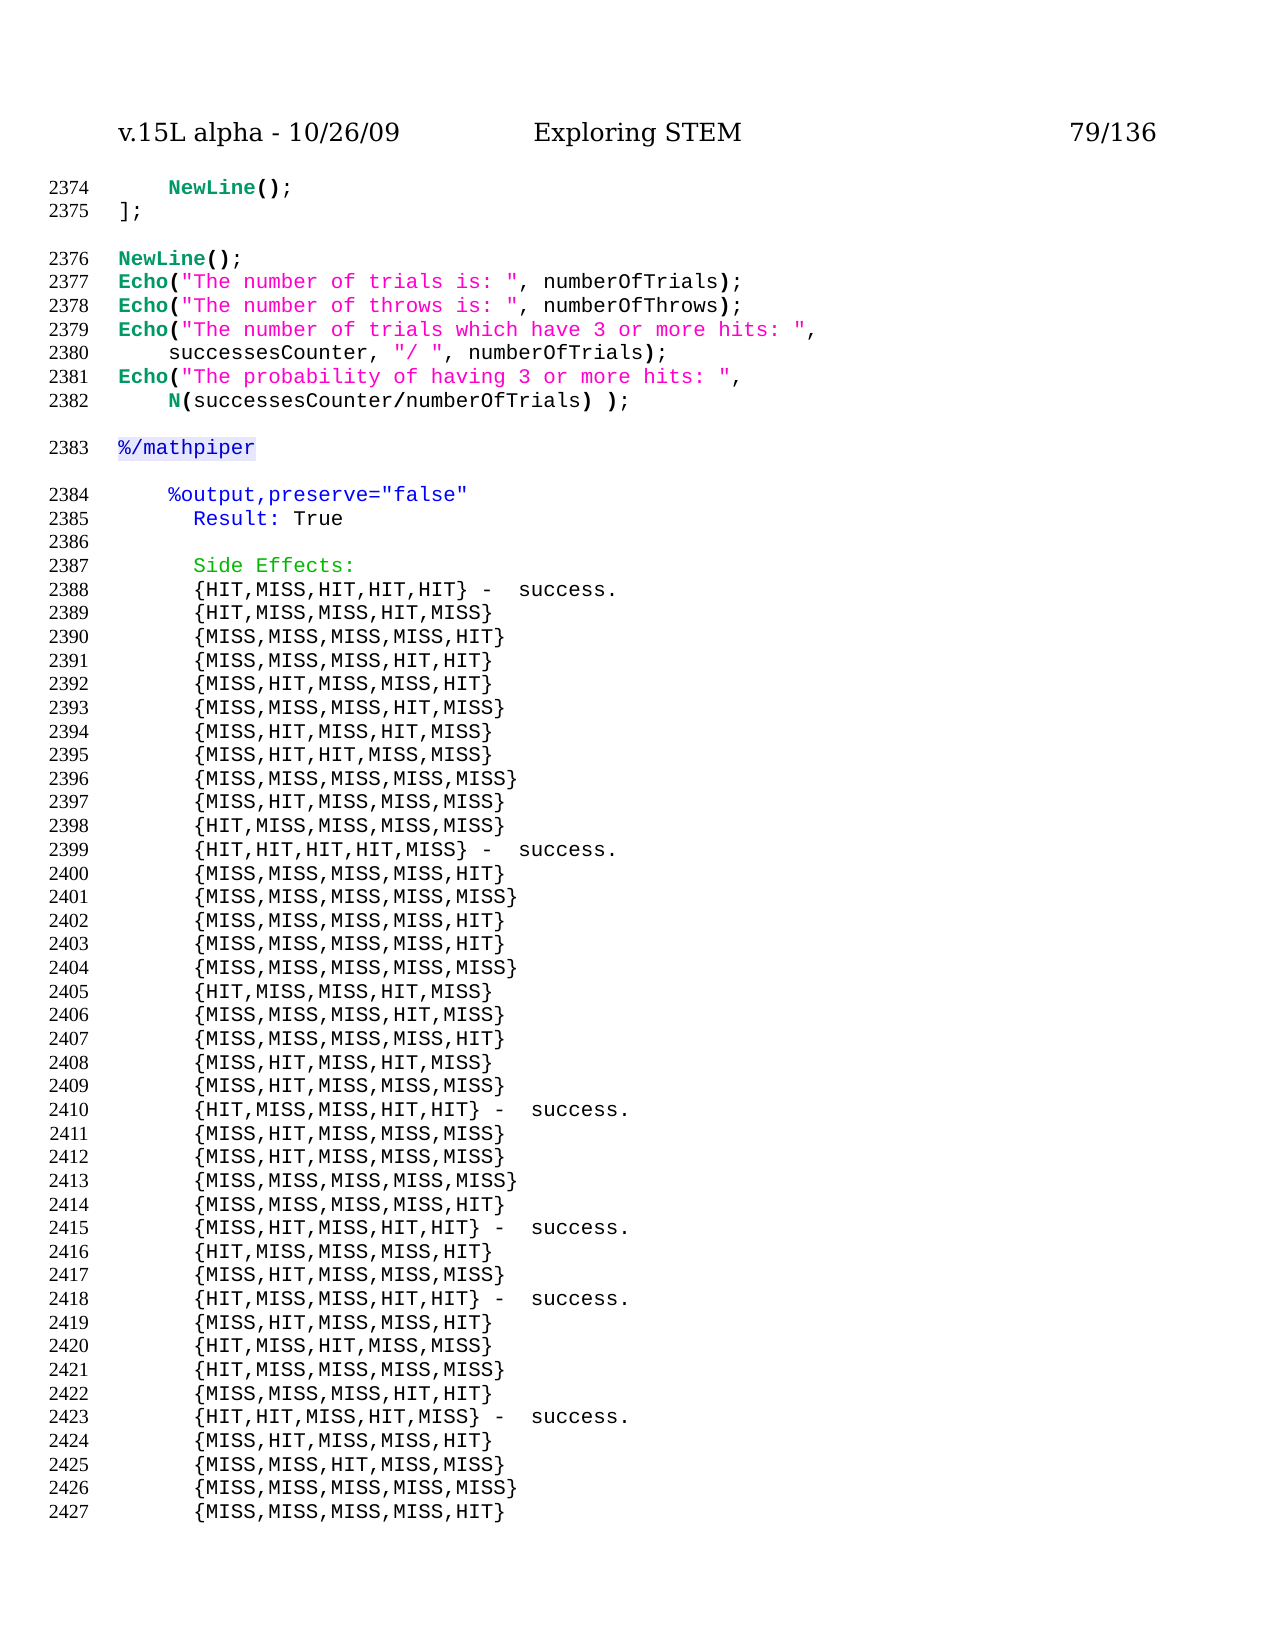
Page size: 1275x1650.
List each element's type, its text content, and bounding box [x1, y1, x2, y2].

text {HIT,MISS,MISS,MISS,MISS} [118, 815, 1157, 839]
text {MISS,MISS,MISS,HIT,HIT} [118, 1383, 1157, 1406]
text {MISS,MISS,HIT,MISS,MISS} [118, 1454, 1157, 1477]
text Echo("The number of trials is: ", numberOfTrials); [118, 271, 1157, 295]
text {MISS,HIT,MISS,MISS,HIT} [118, 1312, 1157, 1335]
text {MISS,HIT,MISS,MISS,MISS} [118, 1264, 1157, 1288]
text {MISS,MISS,MISS,MISS,HIT} [118, 1501, 1157, 1524]
text {MISS,HIT,MISS,MISS,HIT} [118, 1430, 1157, 1454]
text Echo("The number of trials which have 3 or more hits: ", [118, 319, 1157, 342]
text successesCounter, "/ ", numberOfTrials); [118, 342, 1157, 366]
text {MISS,HIT,MISS,MISS,MISS} [118, 1075, 1157, 1099]
text {MISS,HIT,MISS,HIT,MISS} [118, 1052, 1157, 1075]
text {HIT,HIT,MISS,HIT,MISS} - success. [118, 1406, 1157, 1430]
text {MISS,MISS,MISS,MISS,HIT} [118, 910, 1157, 933]
text %/mathpiper [118, 437, 1157, 461]
text {HIT,MISS,MISS,HIT,MISS} [118, 981, 1157, 1004]
text {HIT,MISS,MISS,MISS,MISS} [118, 1359, 1157, 1383]
text N(successesCounter/numberOfTrials) ); [118, 389, 1157, 413]
text {MISS,HIT,MISS,HIT,MISS} [118, 721, 1157, 744]
text {MISS,HIT,MISS,MISS,HIT} [118, 673, 1157, 697]
text {MISS,MISS,MISS,MISS,MISS} [118, 1477, 1157, 1501]
text {MISS,MISS,MISS,HIT,MISS} [118, 697, 1157, 721]
text {MISS,MISS,MISS,MISS,HIT} [118, 1193, 1157, 1217]
text {MISS,MISS,MISS,MISS,HIT} [118, 862, 1157, 886]
text {MISS,MISS,MISS,HIT,HIT} [118, 650, 1157, 673]
text {MISS,HIT,HIT,MISS,MISS} [118, 744, 1157, 768]
text NewLine(); [118, 177, 1157, 200]
text Result: True [118, 508, 1157, 531]
text ]; [118, 200, 1157, 224]
text {MISS,MISS,MISS,MISS,HIT} [118, 933, 1157, 957]
text {MISS,HIT,MISS,MISS,MISS} [118, 792, 1157, 815]
text {HIT,MISS,HIT,MISS,MISS} [118, 1335, 1157, 1359]
text {HIT,MISS,HIT,HIT,HIT} - success. [118, 579, 1157, 602]
text {MISS,MISS,MISS,MISS,MISS} [118, 957, 1157, 981]
text {HIT,MISS,MISS,HIT,HIT} - success. [118, 1288, 1157, 1312]
text Side Effects: [118, 555, 1157, 579]
text {HIT,HIT,HIT,HIT,MISS} - success. [118, 839, 1157, 862]
text {HIT,MISS,MISS,MISS,HIT} [118, 1241, 1157, 1264]
text {MISS,HIT,MISS,MISS,MISS} [118, 1146, 1157, 1170]
text Echo("The probability of having 3 or more hits: ", [118, 366, 1157, 389]
text {MISS,HIT,MISS,HIT,HIT} - success. [118, 1217, 1157, 1241]
text {HIT,MISS,MISS,HIT,MISS} [118, 602, 1157, 626]
text {MISS,MISS,MISS,MISS,MISS} [118, 1170, 1157, 1193]
text {MISS,MISS,MISS,MISS,MISS} [118, 768, 1157, 792]
text {MISS,MISS,MISS,MISS,MISS} [118, 886, 1157, 910]
text NewLine(); [118, 248, 1157, 271]
text {HIT,MISS,MISS,HIT,HIT} - success. [118, 1099, 1157, 1123]
text Echo("The number of throws is: ", numberOfThrows); [118, 295, 1157, 319]
text %output,preserve="false" [118, 484, 1157, 508]
text {MISS,MISS,MISS,MISS,HIT} [118, 626, 1157, 650]
text {MISS,MISS,MISS,HIT,MISS} [118, 1004, 1157, 1028]
text {MISS,HIT,MISS,MISS,MISS} [118, 1123, 1157, 1146]
text {MISS,MISS,MISS,MISS,HIT} [118, 1028, 1157, 1052]
